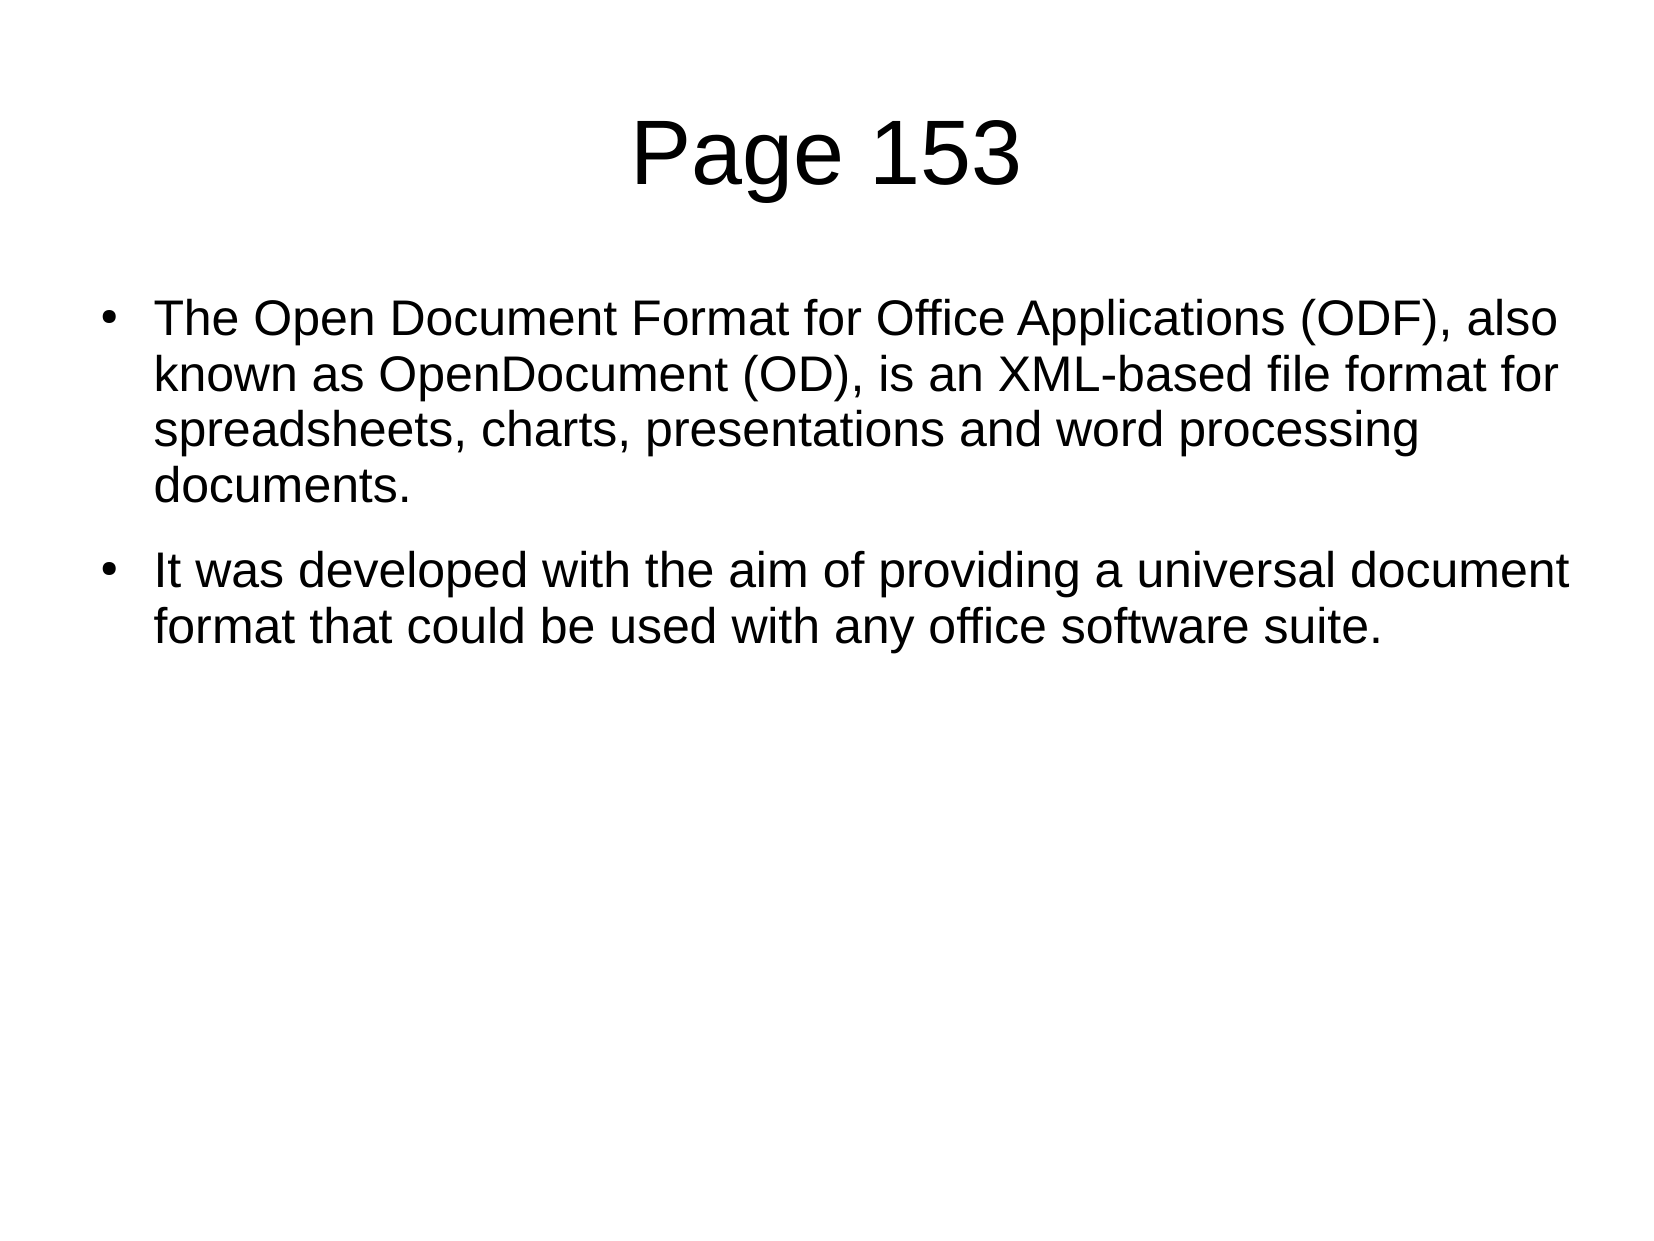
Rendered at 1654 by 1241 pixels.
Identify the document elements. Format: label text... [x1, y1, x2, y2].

title Page 153 [82, 49, 1571, 257]
list The Open Document Format for Office Applications (ODF), also known as OpenDocument (OD), is an XML-based file format for spreadsheets, charts, presentations and word processing documents. It was developed with the aim of providing a universal document format that could be used with any office software suite. [82, 290, 1571, 1109]
